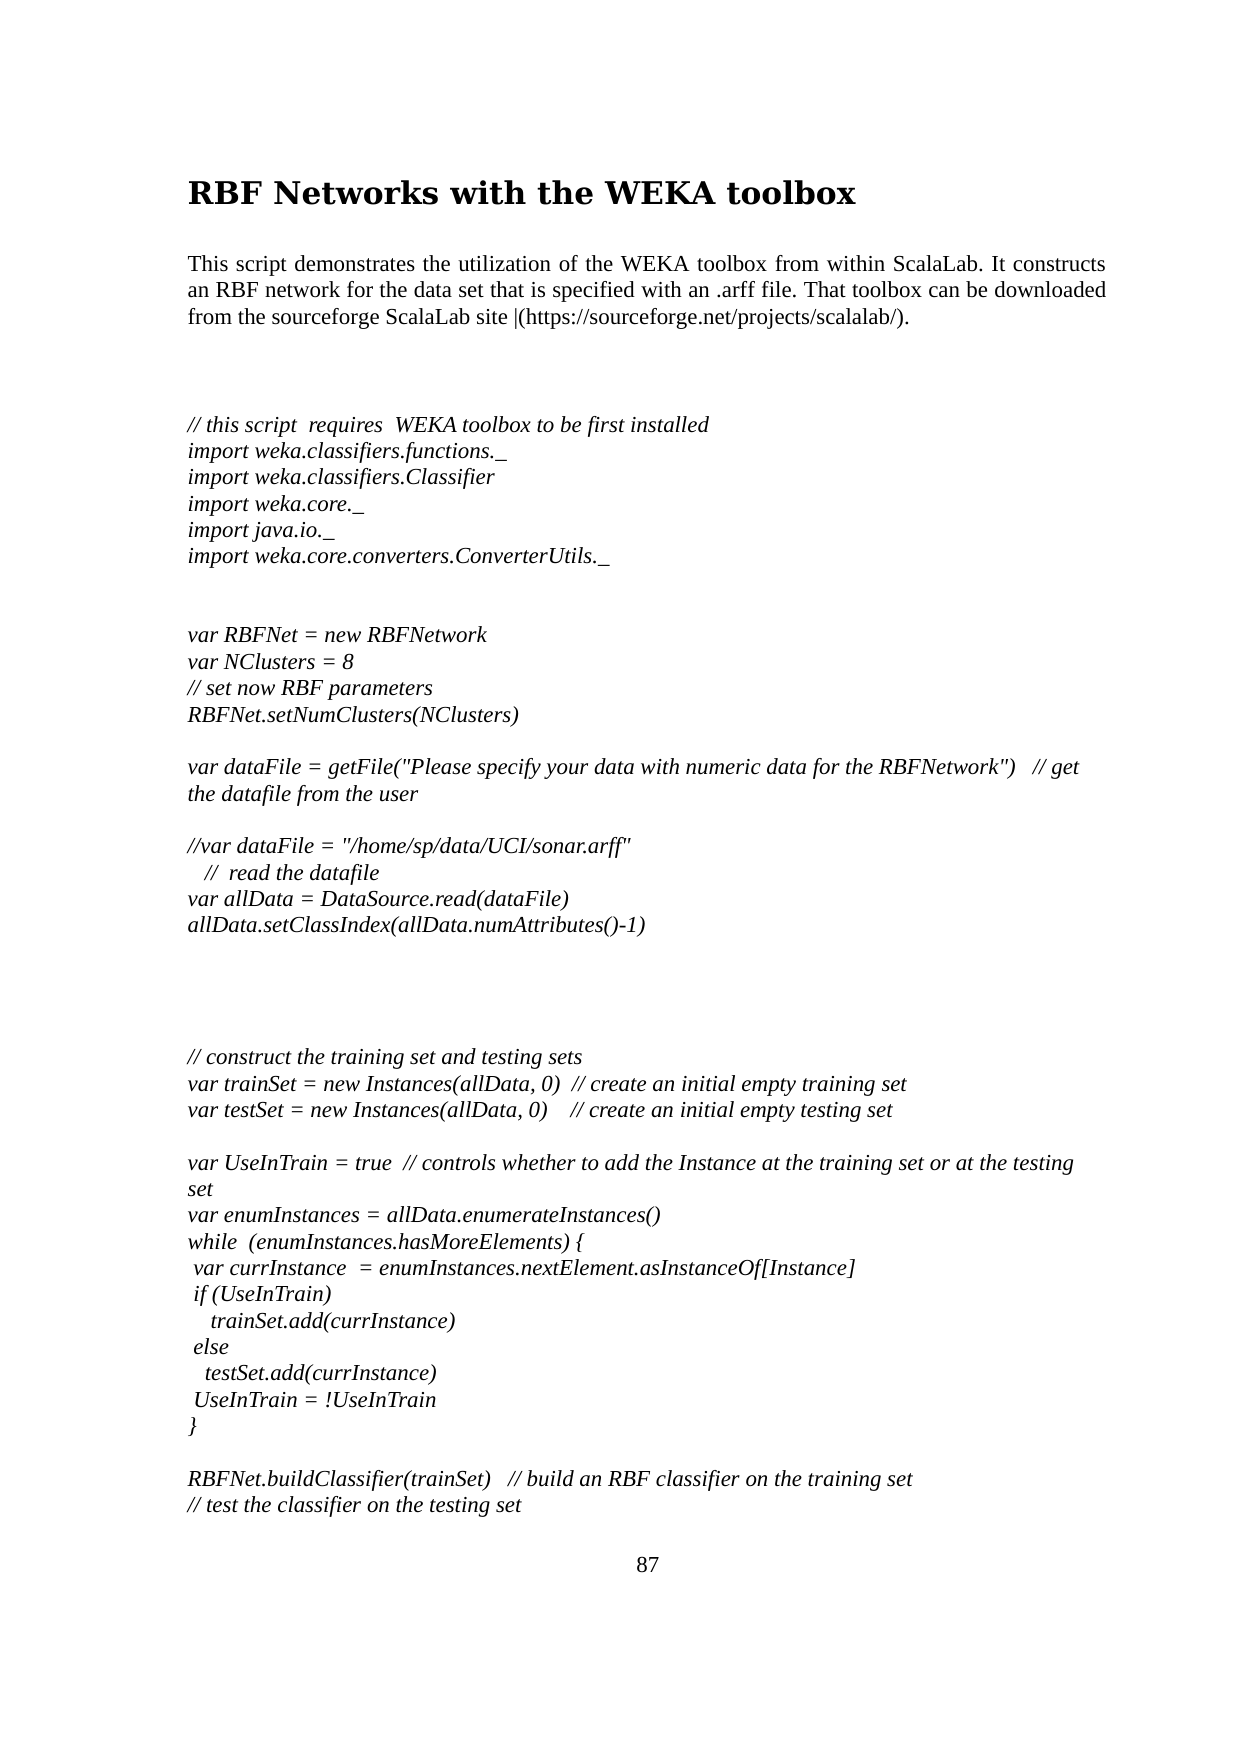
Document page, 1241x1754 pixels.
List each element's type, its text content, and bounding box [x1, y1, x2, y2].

text import weka.core._ [187, 490, 1108, 516]
text var enumInstances = allData.enumerateInstances() [187, 1201, 1108, 1228]
text while (enumInstances.hasMoreElements) { [187, 1228, 1108, 1254]
text var UseInTrain = true // controls whether to add the Instance at the training set or at the testing set [187, 1149, 1108, 1201]
text This script demonstrates the utilization of the WEKA toolbox from within ScalaLab. It constructs an RBF network for the data set that is specified with an .arff file. That toolbox can be downloaded from the sourceforge ScalaLab site |(https://sourceforge.net/projects/scalalab/). [187, 250, 1108, 329]
text var dataFile = getFile("Please specify your data with numeric data for the RBFNetwork") // get the datafile from the user [187, 753, 1108, 806]
text // construct the training set and testing sets [187, 1043, 1108, 1069]
text UseInTrain = !UseInTrain [187, 1386, 1108, 1412]
text import java.io._ [187, 516, 1108, 542]
text RBFNet.buildClassifier(trainSet) // build an RBF classifier on the training set [187, 1465, 1108, 1491]
text var allData = DataSource.read(dataFile) [187, 885, 1108, 911]
text allData.setClassIndex(allData.numAttributes()-1) [187, 911, 1108, 938]
text if (UseInTrain) [187, 1280, 1108, 1307]
text // set now RBF parameters [187, 674, 1108, 701]
text var NClusters = 8 [187, 648, 1108, 674]
text import weka.core.converters.ConverterUtils._ [187, 542, 1108, 569]
text RBFNet.setNumClusters(NClusters) [187, 701, 1108, 727]
text import weka.classifiers.functions._ [187, 437, 1108, 463]
text trainSet.add(currInstance) [187, 1307, 1108, 1333]
text var trainSet = new Instances(allData, 0) // create an initial empty training set [187, 1069, 1108, 1096]
text // test the classifier on the testing set [187, 1491, 1108, 1518]
text var RBFNet = new RBFNetwork [187, 622, 1108, 648]
text // this script requires WEKA toolbox to be first installed [187, 411, 1108, 437]
text //var dataFile = "/home/sp/data/UCI/sonar.arff" [187, 832, 1108, 859]
text // read the datafile [187, 859, 1108, 885]
text else [187, 1333, 1108, 1359]
text } [187, 1412, 1108, 1438]
text var testSet = new Instances(allData, 0) // create an initial empty testing set [187, 1096, 1108, 1122]
subtitle RBF Networks with the WEKA toolbox [187, 175, 1108, 212]
text var currInstance = enumInstances.nextElement.asInstanceOf[Instance] [187, 1254, 1108, 1280]
text import weka.classifiers.Classifier [187, 463, 1108, 490]
text testSet.add(currInstance) [187, 1359, 1108, 1386]
